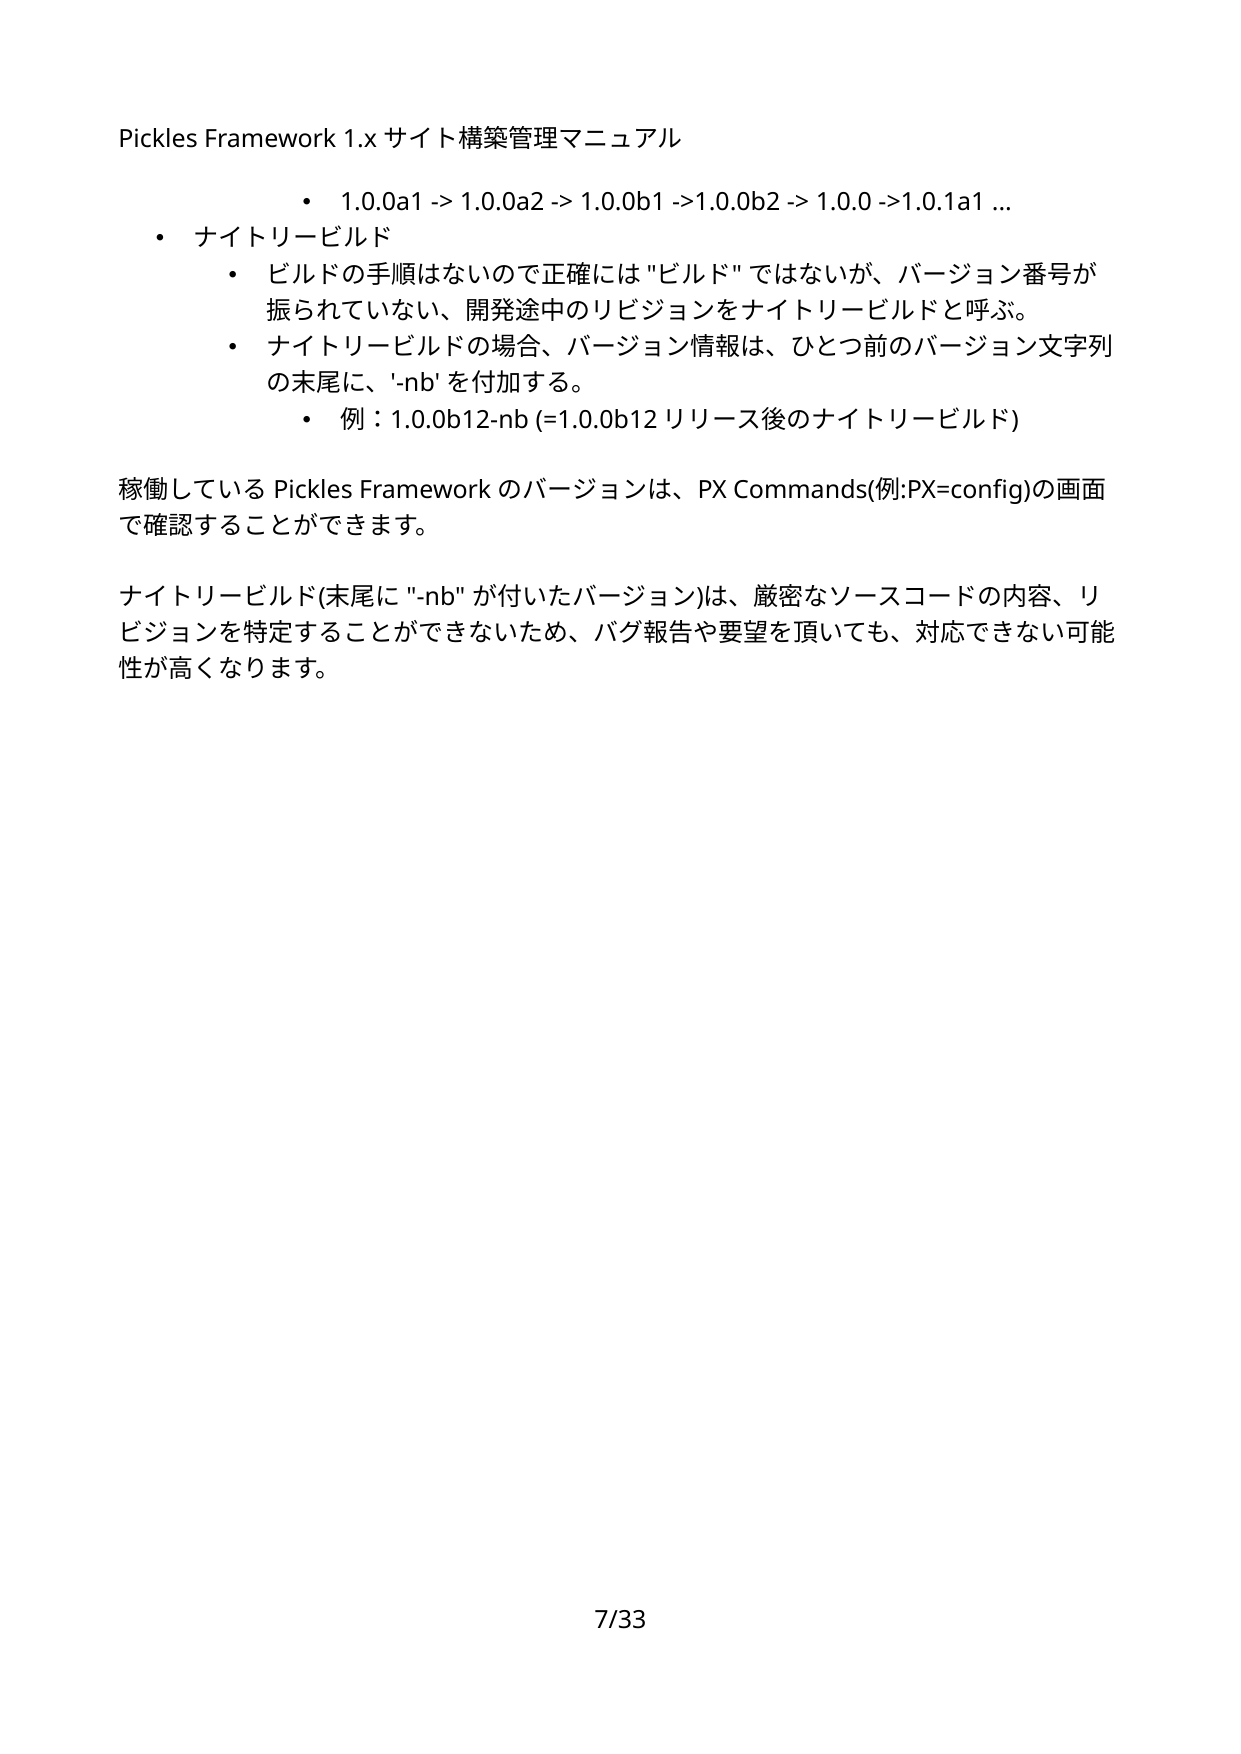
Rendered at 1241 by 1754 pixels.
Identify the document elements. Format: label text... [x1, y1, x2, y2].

list ナイトリービルド [156, 218, 1122, 254]
list 1.0.0a1 -> 1.0.0a2 -> 1.0.0b1 ->1.0.0b2 -> 1.0.0 ->1.0.1a1 ... [302, 184, 1122, 218]
list 例：1.0.0b12-nb (=1.0.0b12リリース後のナイトリービルド) [302, 399, 1122, 435]
text 稼働している Pickles Framework のバージョンは、PX Commands(例:PX=config)の画面で確認することができます。 [118, 469, 1122, 542]
text ナイトリービルド(末尾に "-nb" が付いたバージョン)は、厳密なソースコードの内容、リビジョンを特定することができないため、バグ報告や要望を頂いても、対応できない可能性が高くなります。 [118, 576, 1122, 685]
list ビルドの手順はないので正確には "ビルド" ではないが、バージョン番号が振られていない、開発途中のリビジョンをナイトリービルドと呼ぶ。 [228, 254, 1122, 327]
list ナイトリービルドの場合、バージョン情報は、ひとつ前のバージョン文字列の末尾に、'-nb' を付加する。 [228, 327, 1122, 399]
